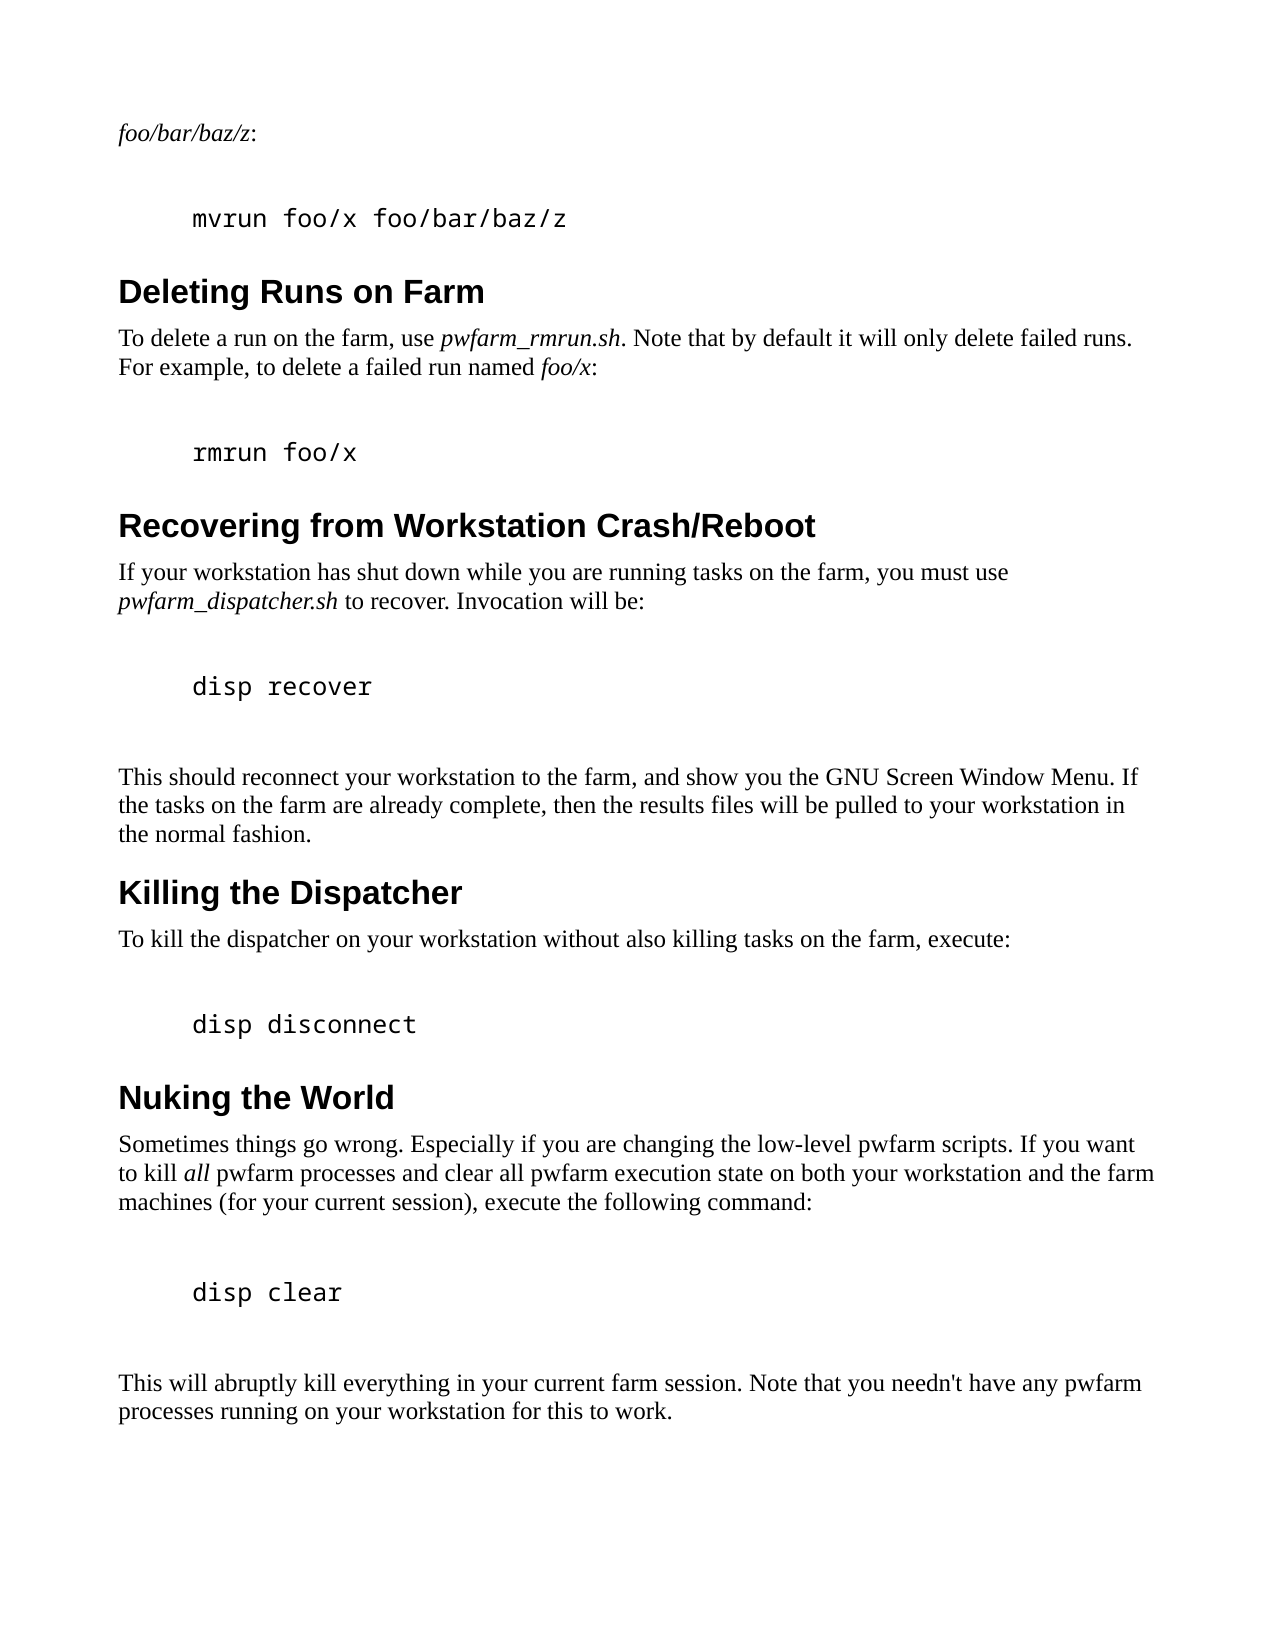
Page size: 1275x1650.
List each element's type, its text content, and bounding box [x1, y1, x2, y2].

text If your workstation has shut down while you are running tasks on the farm, you must use pwfarm_dispatcher.sh to recover. Invocation will be: [118, 557, 1157, 615]
subtitle Deleting Runs on Farm [118, 272, 1157, 311]
text This will abruptly kill everything in your current farm session. Note that you needn't have any pwfarm processes running on your workstation for this to work. [118, 1368, 1157, 1425]
subtitle Recovering from Workstation Crash/Reboot [118, 506, 1157, 545]
text To kill the dispatcher on your workstation without also killing tasks on the farm, execute: [118, 924, 1157, 953]
text disp clear [118, 1274, 1157, 1309]
text disp recover [118, 668, 1157, 703]
text rmrun foo/x [118, 434, 1157, 469]
text foo/bar/baz/z: [118, 118, 1157, 147]
text This should reconnect your workstation to the farm, and show you the GNU Screen Window Menu. If the tasks on the farm are already complete, then the results files will be pulled to your workstation in the normal fashion. [118, 762, 1157, 848]
text Sometimes things go wrong. Especially if you are changing the low-level pwfarm scripts. If you want to kill all pwfarm processes and clear all pwfarm execution state on both your workstation and the farm machines (for your current session), execute the following command: [118, 1129, 1157, 1216]
text disp disconnect [118, 1007, 1157, 1041]
subtitle Killing the Dispatcher [118, 873, 1157, 912]
text mvrun foo/x foo/bar/baz/z [118, 201, 1157, 235]
text To delete a run on the farm, use pwfarm_rmrun.sh. Note that by default it will only delete failed runs. For example, to delete a failed run named foo/x: [118, 323, 1157, 381]
subtitle Nuking the World [118, 1078, 1157, 1117]
